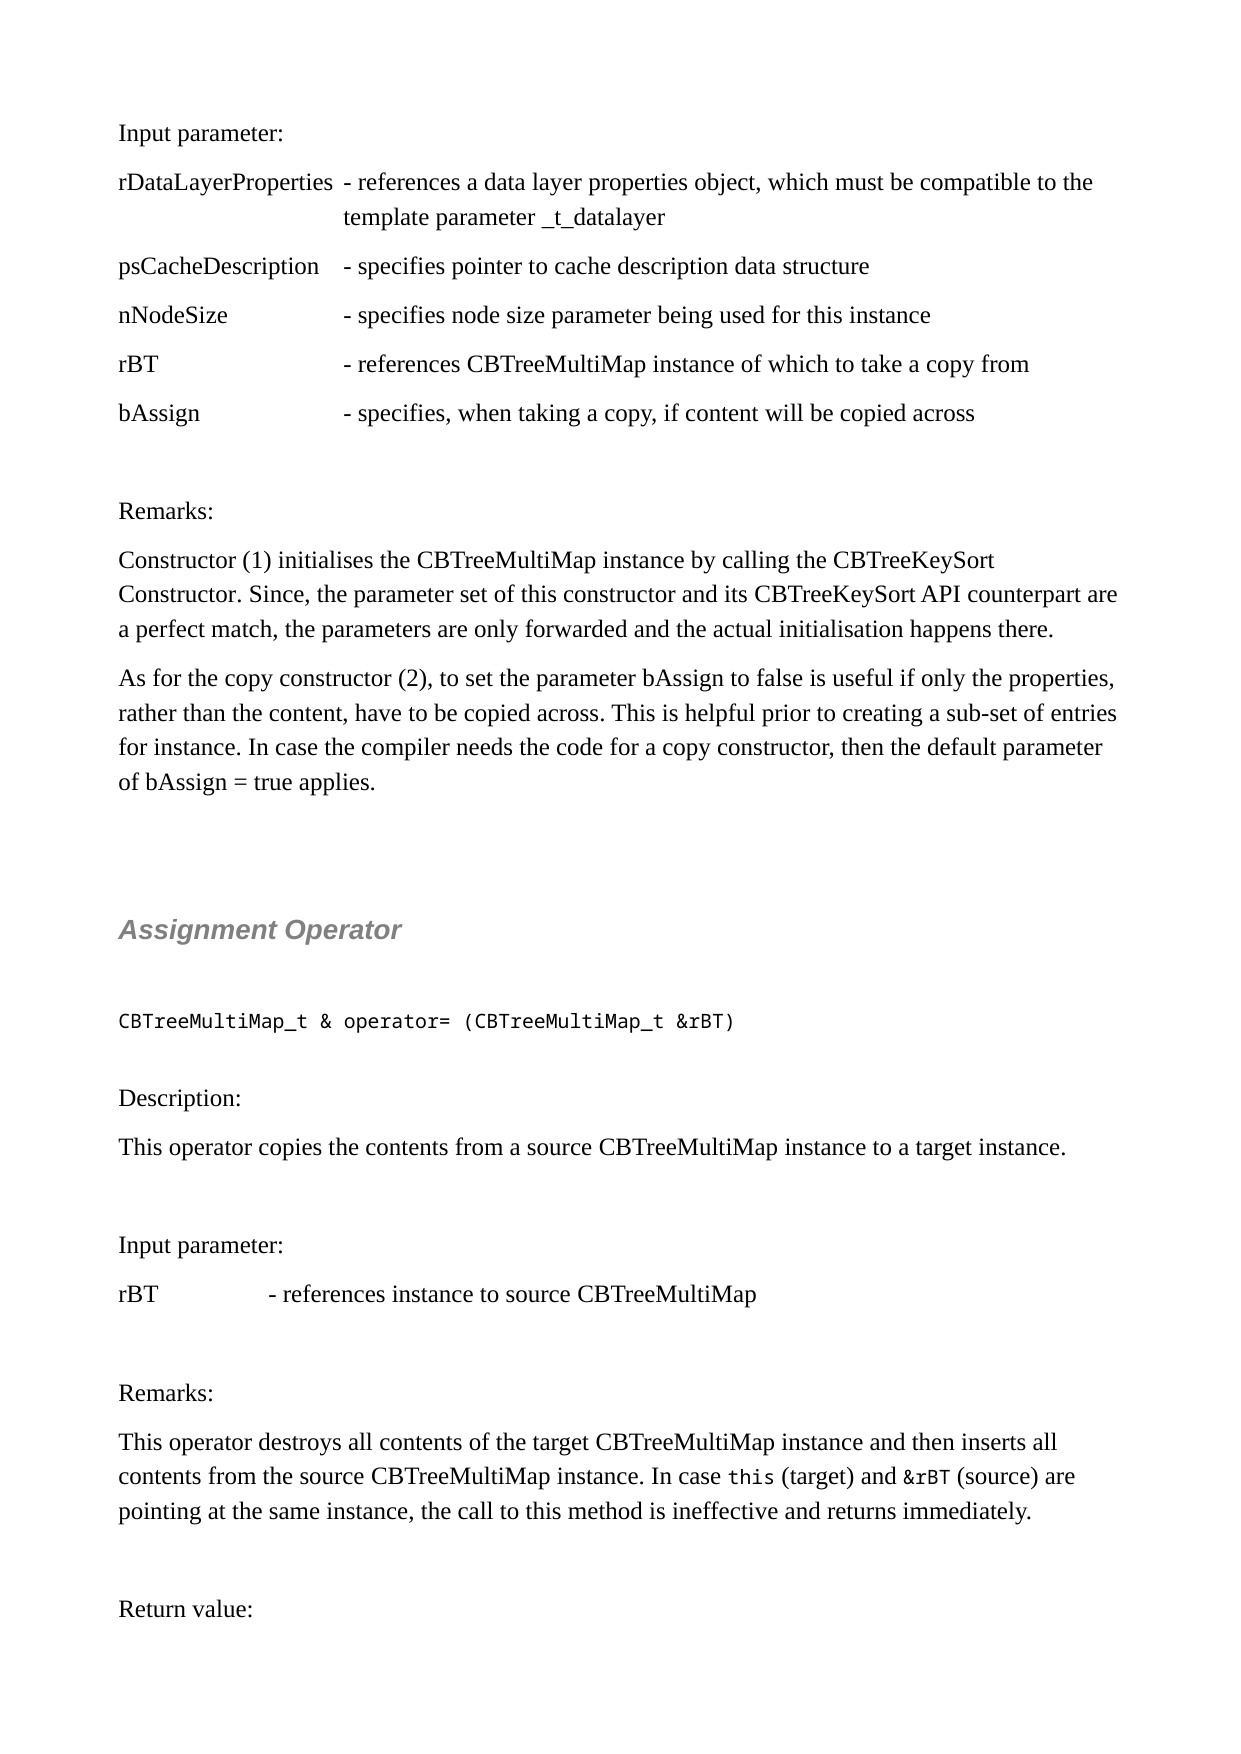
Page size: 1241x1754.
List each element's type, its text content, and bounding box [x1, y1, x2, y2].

text This operator destroys all contents of the target CBTreeMultiMap instance and then inserts all contents from the source CBTreeMultiMap instance. In case this (target) and &rBT (source) are pointing at the same instance, the call to this method is ineffective and returns immediately. [118, 1427, 1122, 1525]
text As for the copy constructor (2), to set the parameter bAssign to false is useful if only the properties, rather than the content, have to be copied across. This is helpful prior to creating a sub-set of entries for instance. In case the compiler needs the code for a copy constructor, then the default parameter of bAssign = true applies. [118, 663, 1122, 795]
text Input parameter: [118, 1230, 1122, 1259]
subtitle Assignment Operator [118, 914, 1122, 946]
text rBT - references instance to source CBTreeMultiMap [118, 1279, 1122, 1308]
text Return value: [118, 1594, 1122, 1623]
text psCacheDescription - specifies pointer to cache description data structure [118, 251, 1122, 279]
text bAssign - specifies, when taking a copy, if content will be copied across [118, 398, 1122, 427]
text Description: [118, 1083, 1122, 1112]
text rBT - references CBTreeMultiMap instance of which to take a copy from [118, 349, 1122, 378]
text Remarks: [118, 1378, 1122, 1406]
text rDataLayerProperties - references a data layer properties object, which must be compatible to the template parameter _t_datalayer [118, 167, 1122, 230]
text Remarks: [118, 496, 1122, 525]
text Constructor (1) initialises the CBTreeMultiMap instance by calling the CBTreeKeySort Constructor. Since, the parameter set of this constructor and its CBTreeKeySort API counterpart are a perfect match, the parameters are only forwarded and the actual initialisation happens there. [118, 545, 1122, 643]
text Input parameter: [118, 118, 1122, 147]
text nNodeSize - specifies node size parameter being used for this instance [118, 300, 1122, 328]
text This operator copies the contents from a source CBTreeMultiMap instance to a target instance. [118, 1132, 1122, 1161]
text CBTreeMultiMap_t & operator= (CBTreeMultiMap_t &rBT) [118, 1007, 1122, 1034]
